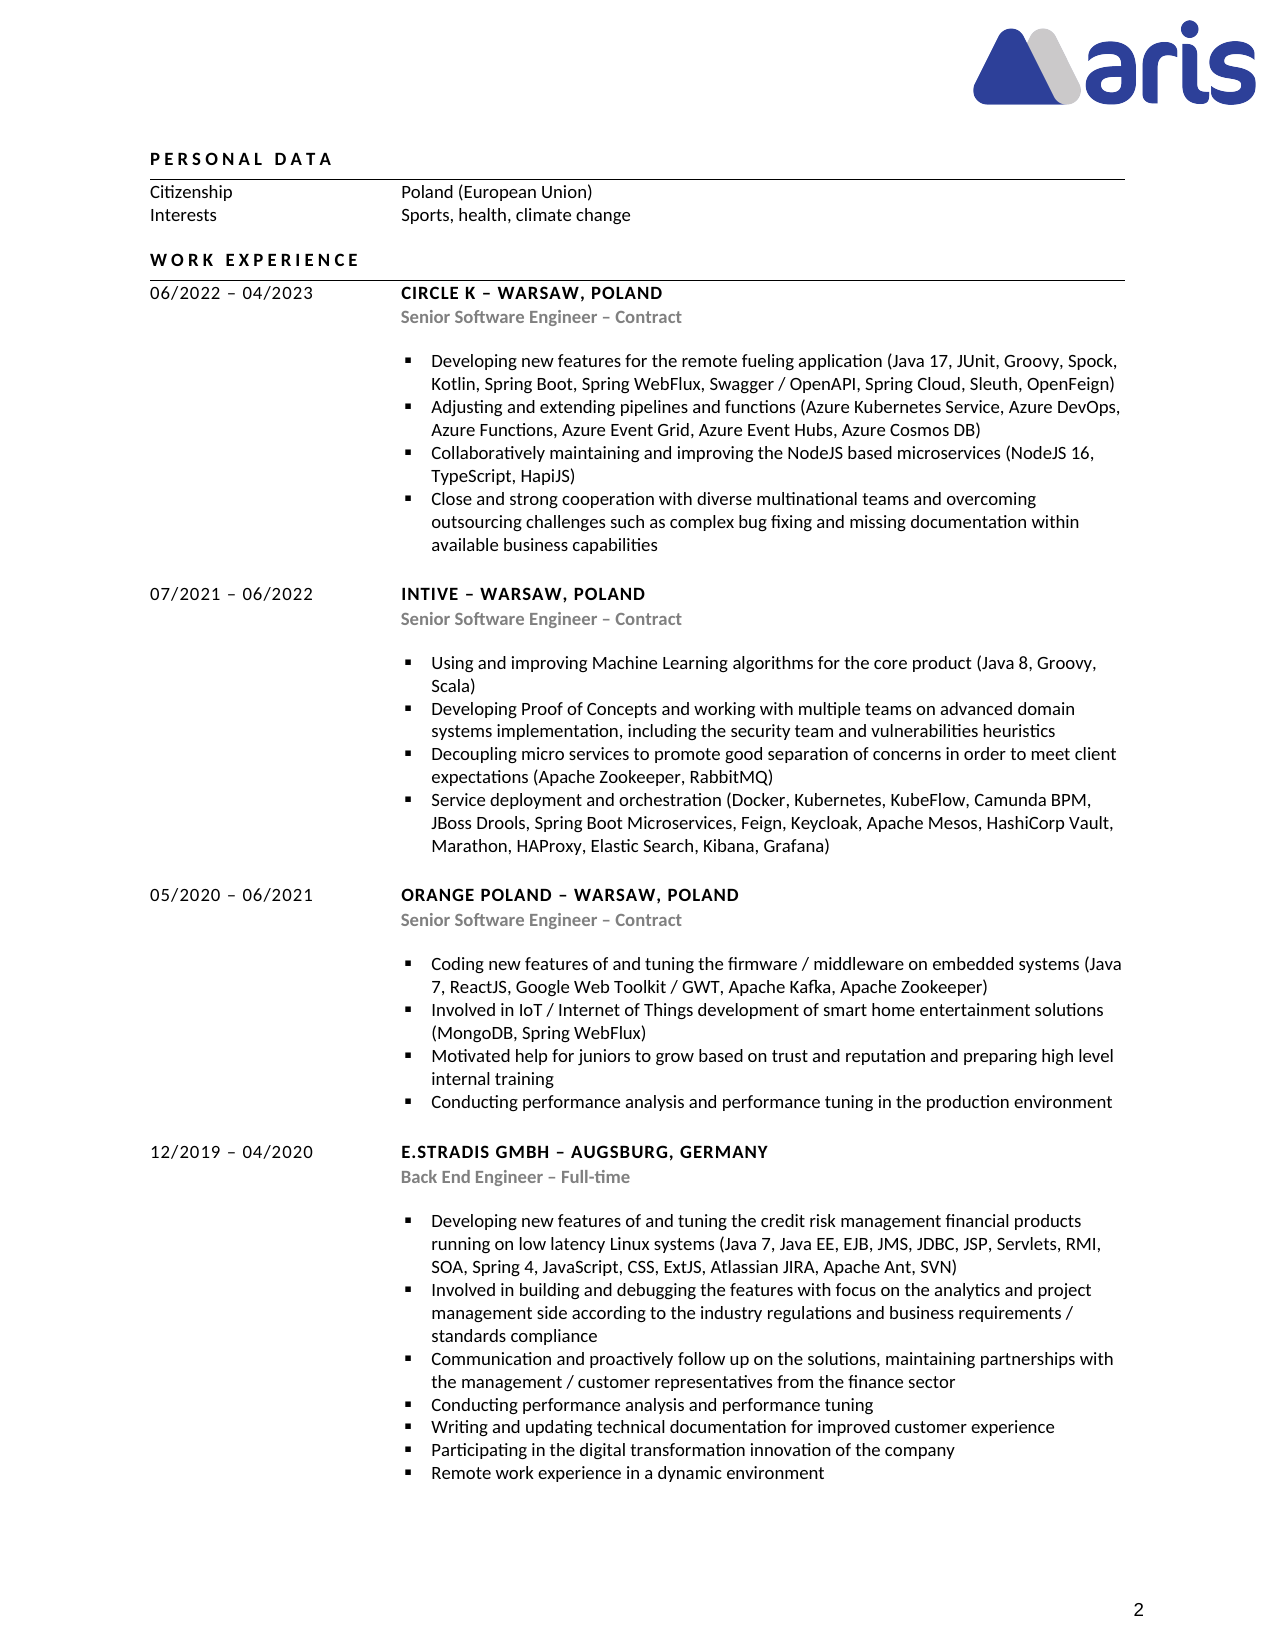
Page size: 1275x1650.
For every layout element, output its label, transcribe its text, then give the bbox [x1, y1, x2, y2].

picture [973, 20, 1256, 105]
list Involved in IoT / Internet of Things development of smart home entertainment solutions (MongoDB, Spring WebFlux) [404, 998, 1125, 1044]
list Communication and proactively follow up on the solutions, maintaining partnerships with the management / customer representatives from the finance sector [404, 1347, 1125, 1393]
list Conducting performance analysis and performance tuning [404, 1393, 1125, 1416]
list Involved in building and debugging the features with focus on the analytics and project management side according to the industry regulations and business requirements / standards compliance [404, 1278, 1125, 1347]
list Motivated help for juniors to grow based on trust and reputation and preparing high level internal training [404, 1044, 1125, 1090]
text Citizenship Poland (European Union) [150, 180, 1125, 203]
text 07/2021 – 06/2022 intive – Warsaw, Poland [150, 582, 1125, 605]
text Senior Software Engineer – Contract [150, 906, 1125, 931]
list Participating in the digital transformation innovation of the company [404, 1439, 1125, 1462]
text Senior Software Engineer – Contract [150, 605, 1125, 630]
text Interests Sports, health, climate change [150, 203, 1125, 226]
text Back End Engineer – Full-time [150, 1164, 1125, 1189]
list Developing new features of and tuning the credit risk management financial products running on low latency Linux systems (Java 7, Java EE, EJB, JMS, JDBC, JSP, Servlets, RMI, SOA, Spring 4, JavaScript, CSS, ExtJS, Atlassian JIRA, Apache Ant, SVN) [404, 1209, 1125, 1278]
list Close and strong cooperation with diverse multinational teams and overcoming outsourcing challenges such as complex bug fixing and missing documentation within available business capabilities [404, 487, 1125, 556]
text 12/2019 – 04/2020 E.STRADIS GmbH – Augsburg, Germany [150, 1141, 1125, 1164]
list Service deployment and orchestration (Docker, Kubernetes, KubeFlow, Camunda BPM, JBoss Drools, Spring Boot Microservices, Feign, Keycloak, Apache Mesos, HashiCorp Vault, Marathon, HAProxy, Elastic Search, Kibana, Grafana) [404, 788, 1125, 857]
text 06/2022 – 04/2023 Circle K – Warsaw, Poland [150, 281, 1125, 304]
text 05/2020 – 06/2021 Orange Poland – Warsaw, Poland [150, 883, 1125, 906]
subtitle PERSONAL DATA [150, 147, 1125, 179]
list Remote work experience in a dynamic environment [404, 1462, 1125, 1484]
list Conducting performance analysis and performance tuning in the production environment [404, 1090, 1125, 1113]
list Adjusting and extending pipelines and functions (Azure Kubernetes Service, Azure DevOps, Azure Functions, Azure Event Grid, Azure Event Hubs, Azure Cosmos DB) [404, 395, 1125, 441]
text Senior Software Engineer – Contract [150, 304, 1125, 329]
list Developing Proof of Concepts and working with multiple teams on advanced domain systems implementation, including the security team and vulnerabilities heuristics [404, 697, 1125, 743]
subtitle WORK EXPERIENCE [150, 248, 1125, 280]
list Writing and updating technical documentation for improved customer experience [404, 1416, 1125, 1439]
list Coding new features of and tuning the firmware / middleware on embedded systems (Java 7, ReactJS, Google Web Toolkit / GWT, Apache Kafka, Apache Zookeeper) [404, 952, 1125, 998]
list Decoupling micro services to promote good separation of concerns in order to meet client expectations (Apache Zookeeper, RabbitMQ) [404, 743, 1125, 788]
list Using and improving Machine Learning algorithms for the core product (Java 8, Groovy, Scala) [404, 651, 1125, 697]
list Developing new features for the remote fueling application (Java 17, JUnit, Groovy, Spock, Kotlin, Spring Boot, Spring WebFlux, Swagger / OpenAPI, Spring Cloud, Sleuth, OpenFeign) [404, 349, 1125, 395]
list Collaboratively maintaining and improving the NodeJS based microservices (NodeJS 16, TypeScript, HapiJS) [404, 441, 1125, 487]
